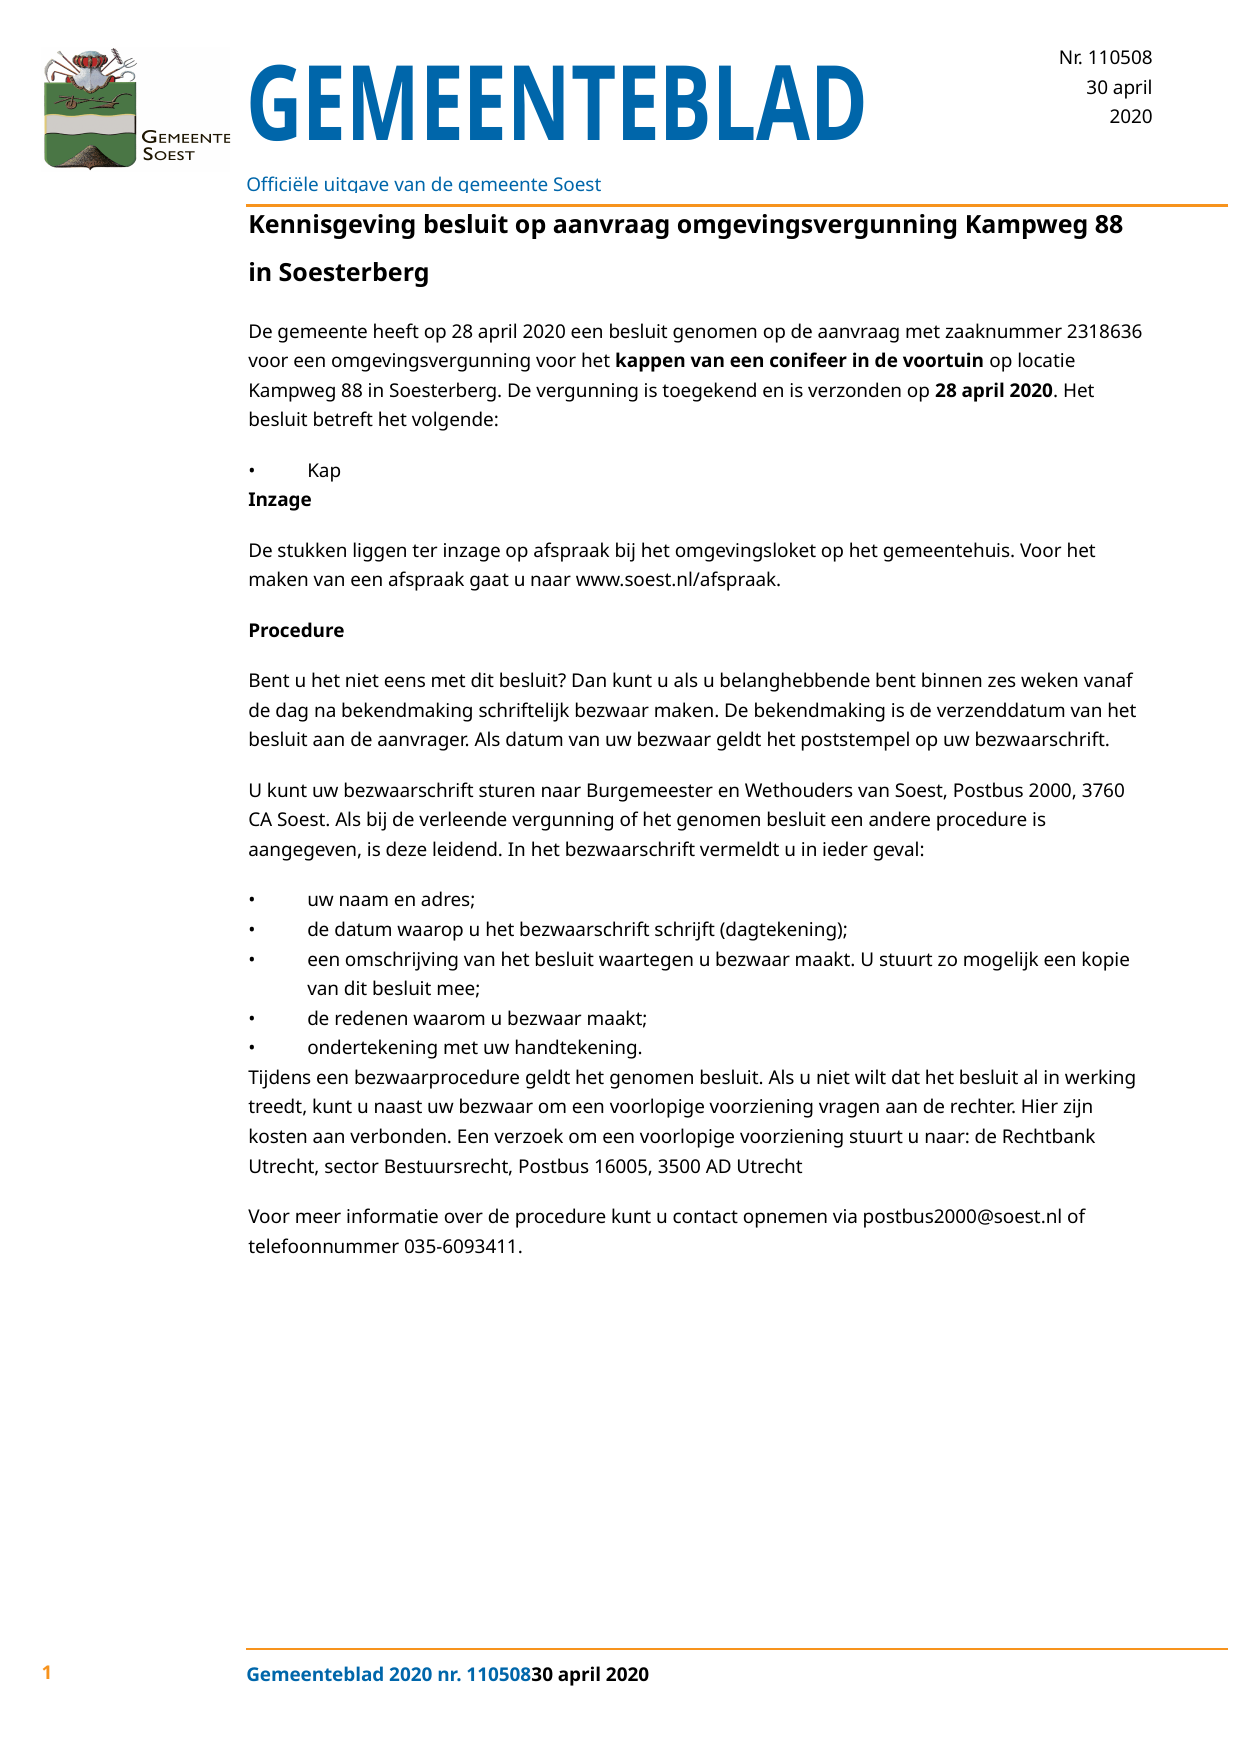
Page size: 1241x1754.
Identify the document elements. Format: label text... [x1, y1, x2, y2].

text Procedure [248, 617, 1152, 643]
list Kap [248, 457, 1152, 483]
list een omschrijving van het besluit waartegen u bezwaar maakt. U stuurt zo mogelijk een kopie van dit besluit mee; [248, 946, 1152, 1001]
text U kunt uw bezwaarschrift sturen naar Burgemeester en Wethouders van Soest, Postbus 2000, 3760 CA Soest. Als bij de verleende vergunning of het genomen besluit een andere procedure is aangegeven, is deze leidend. In het bezwaarschrift vermeldt u in ieder geval: [248, 777, 1152, 862]
text Tijdens een bezwaarprocedure geldt het genomen besluit. Als u niet wilt dat het besluit al in werking treedt, kunt u naast uw bezwaar om een voorlopige voorziening vragen aan de rechter. Hier zijn kosten aan verbonden. Een verzoek om een voorlopige voorziening stuurt u naar: de Rechtbank Utrecht, sector Bestuursrecht, Postbus 16005, 3500 AD Utrecht [248, 1064, 1152, 1179]
text De stukken liggen ter inzage op afspraak bij het omgevingsloket op het gemeentehuis. Voor het maken van een afspraak gaat u naar www.soest.nl/afspraak. [248, 537, 1152, 592]
picture [41, 47, 231, 172]
text De gemeente heeft op 28 april 2020 een besluit genomen op de aanvraag met zaaknummer 2318636 voor een omgevingsvergunning voor het kappen van een conifeer in de voortuin op locatie Kampweg 88 in Soesterberg. De vergunning is toegekend en is verzonden op 28 april 2020. Het besluit betreft het volgende: [248, 318, 1152, 432]
text Voor meer informatie over de procedure kunt u contact opnemen via postbus2000@soest.nl of telefoonnummer 035-6093411. [248, 1203, 1152, 1259]
text Inzage [248, 487, 1152, 512]
text Bent u het niet eens met dit besluit? Dan kunt u als u belanghebbende bent binnen zes weken vanaf de dag na bekendmaking schriftelijk bezwaar maken. De bekendmaking is de verzenddatum van het besluit aan de aanvrager. Als datum van uw bezwaar geldt het poststempel op uw bezwaarschrift. [248, 667, 1152, 752]
text Kennisgeving besluit op aanvraag omgevingsvergunning Kampweg 88 in Soesterberg [248, 207, 1152, 288]
list de redenen waarom u bezwaar maakt; [248, 1005, 1152, 1031]
list de datum waarop u het bezwaarschrift schrijft (dagtekening); [248, 916, 1152, 942]
list ondertekening met uw handtekening. [248, 1034, 1152, 1060]
list uw naam en adres; [248, 887, 1152, 912]
